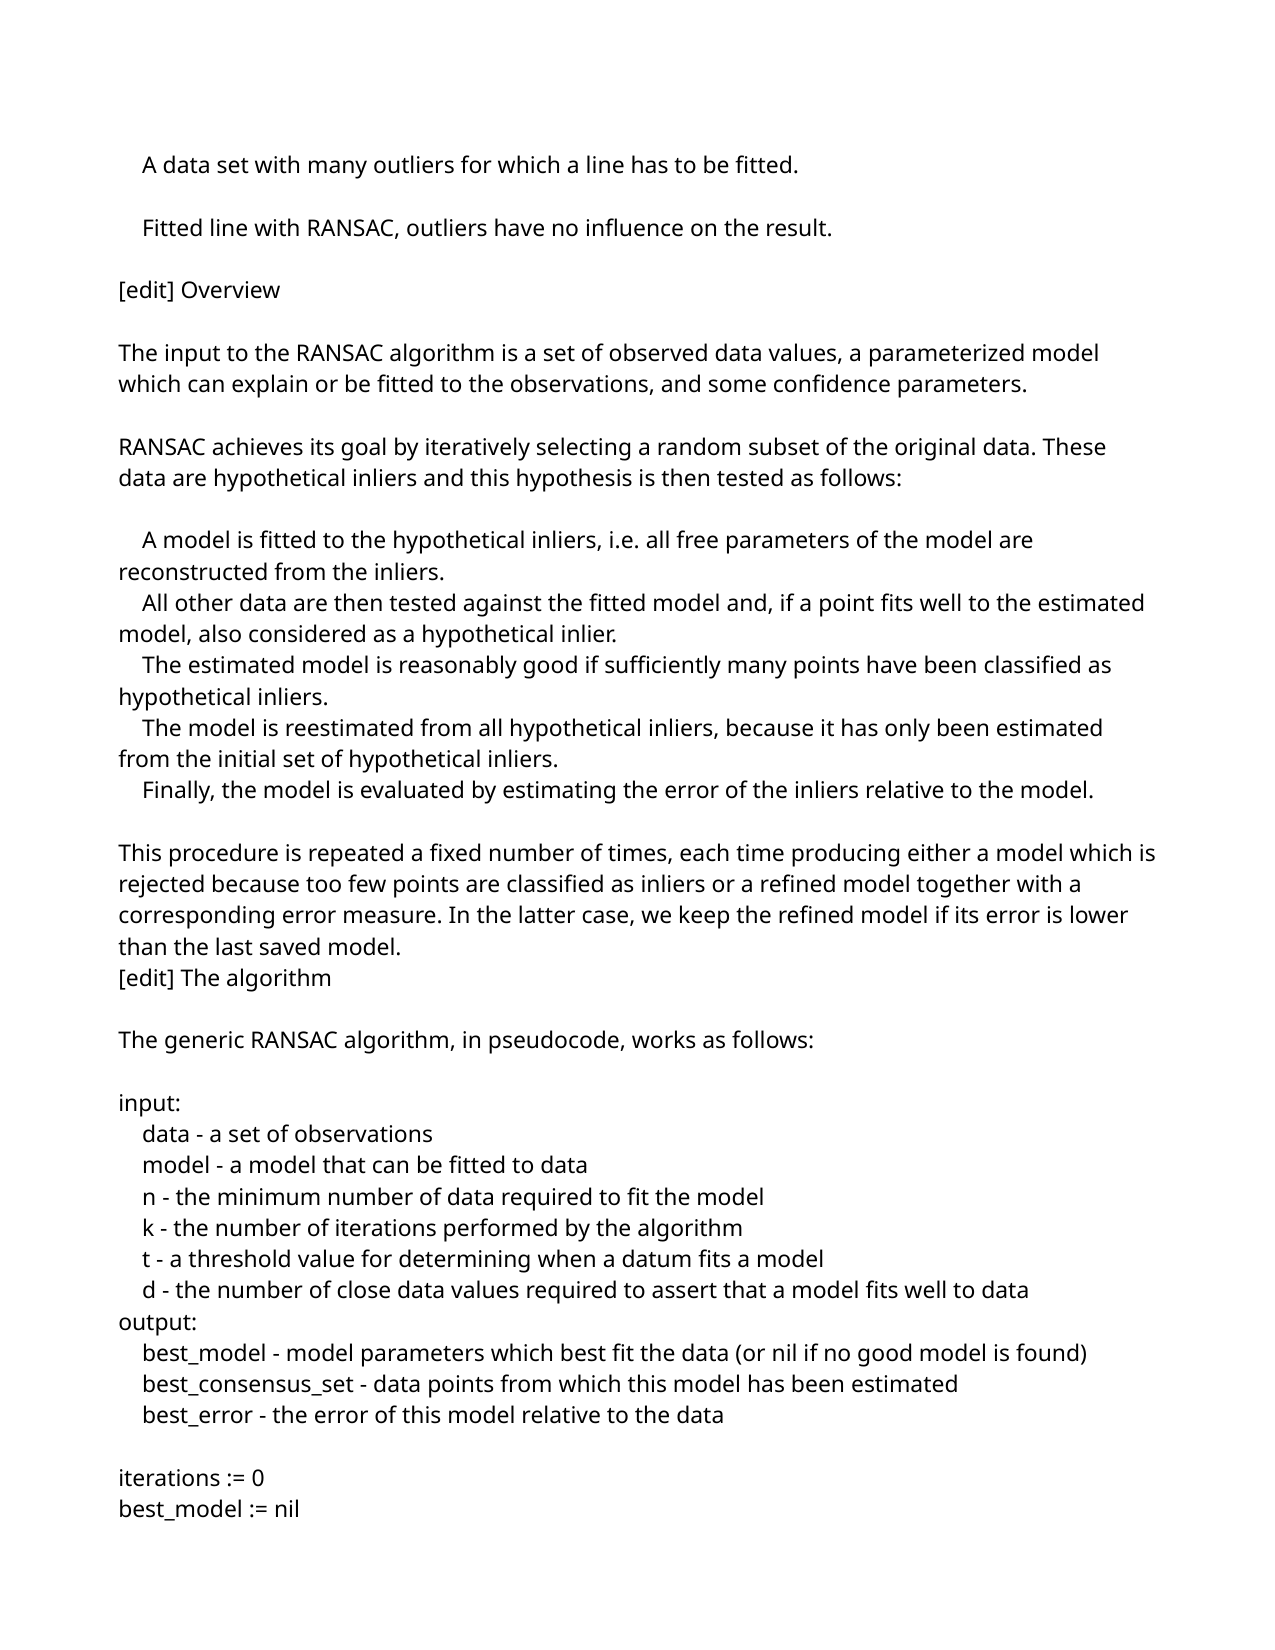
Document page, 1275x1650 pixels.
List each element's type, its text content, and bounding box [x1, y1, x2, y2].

text best_error - the error of this model relative to the data [118, 1399, 1157, 1431]
text [edit] Overview [118, 274, 1157, 306]
text input: [118, 1087, 1157, 1118]
text The input to the RANSAC algorithm is a set of observed data values, a parameterized model which can explain or be fitted to the observations, and some confidence parameters. [118, 337, 1157, 399]
text The generic RANSAC algorithm, in pseudocode, works as follows: [118, 1024, 1157, 1056]
text [edit] The algorithm [118, 962, 1157, 993]
text A data set with many outliers for which a line has to be fitted. [118, 149, 1157, 181]
text t - a threshold value for determining when a datum fits a model [118, 1243, 1157, 1274]
text RANSAC achieves its goal by iteratively selecting a random subset of the original data. These data are hypothetical inliers and this hypothesis is then tested as follows: [118, 431, 1157, 493]
text Fitted line with RANSAC, outliers have no influence on the result. [118, 212, 1157, 243]
text best_model - model parameters which best fit the data (or nil if no good model is found) [118, 1337, 1157, 1368]
text data - a set of observations [118, 1118, 1157, 1149]
text This procedure is repeated a fixed number of times, each time producing either a model which is rejected because too few points are classified as inliers or a refined model together with a corresponding error measure. In the latter case, we keep the refined model if its error is lower than the last saved model. [118, 837, 1157, 962]
text iterations := 0 [118, 1462, 1157, 1493]
text The model is reestimated from all hypothetical inliers, because it has only been estimated from the initial set of hypothetical inliers. [118, 712, 1157, 774]
text A model is fitted to the hypothetical inliers, i.e. all free parameters of the model are reconstructed from the inliers. [118, 524, 1157, 587]
text n - the minimum number of data required to fit the model [118, 1181, 1157, 1212]
text output: [118, 1306, 1157, 1337]
text model - a model that can be fitted to data [118, 1149, 1157, 1181]
text best_consensus_set - data points from which this model has been estimated [118, 1368, 1157, 1399]
text The estimated model is reasonably good if sufficiently many points have been classified as hypothetical inliers. [118, 649, 1157, 712]
text All other data are then tested against the fitted model and, if a point fits well to the estimated model, also considered as a hypothetical inlier. [118, 587, 1157, 649]
text Finally, the model is evaluated by estimating the error of the inliers relative to the model. [118, 774, 1157, 806]
text best_model := nil [118, 1493, 1157, 1524]
text k - the number of iterations performed by the algorithm [118, 1212, 1157, 1243]
text d - the number of close data values required to assert that a model fits well to data [118, 1274, 1157, 1306]
